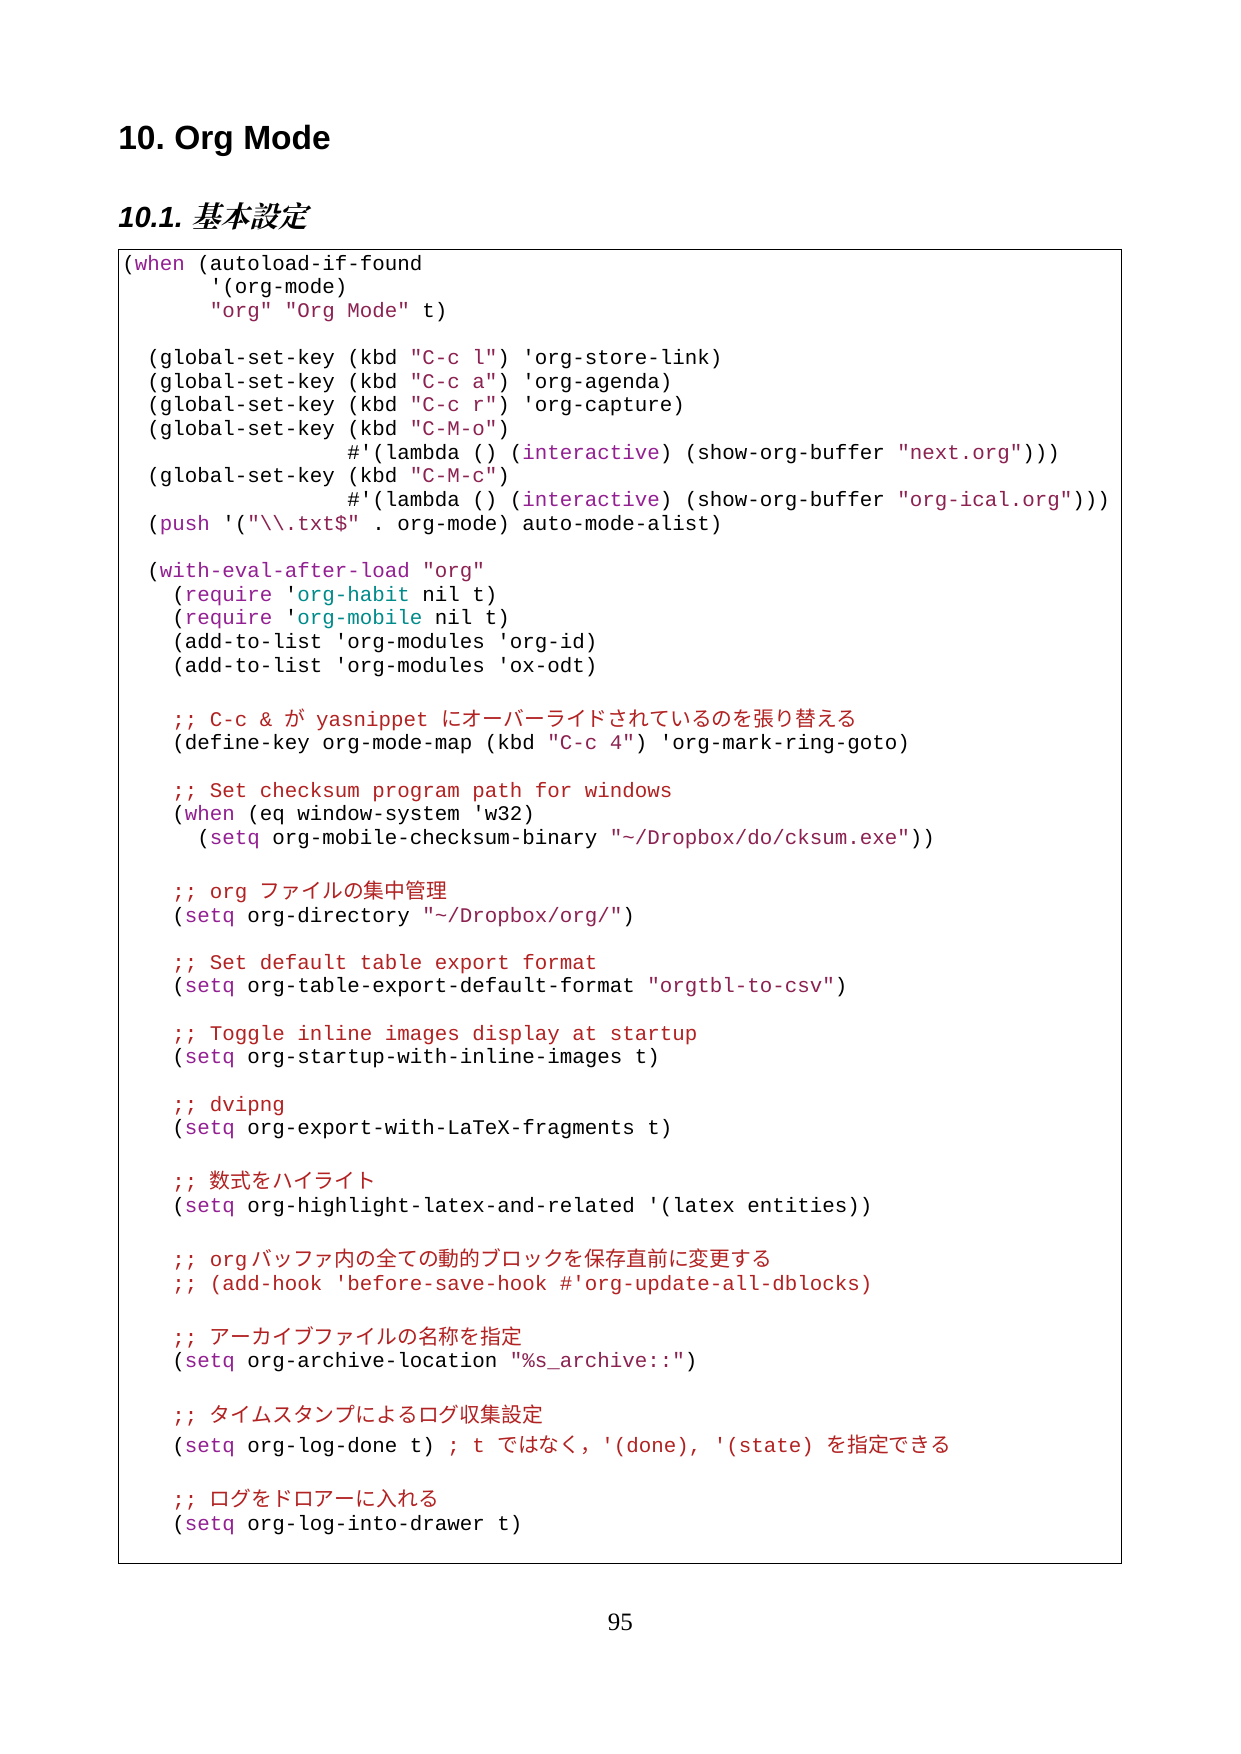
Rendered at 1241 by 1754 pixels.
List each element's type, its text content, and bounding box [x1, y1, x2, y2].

text #'(lambda () (interactive) (show-org-buffer "org-ical.org"))) [119, 485, 1121, 509]
text (global-set-key (kbd "C-M-o") [119, 414, 1121, 438]
text (require 'org-mobile nil t) [119, 603, 1121, 627]
text ;; アーカイブファイルの名称を指定 [119, 1316, 1121, 1347]
text ;; タイムスタンプによるログ収集設定 [119, 1394, 1121, 1424]
text (setq org-log-done t) ; t ではなく，'(done), '(state) を指定できる [119, 1424, 1121, 1455]
text ;; ログをドロアーに入れる [119, 1478, 1121, 1509]
text (when (autoload-if-found [119, 250, 1121, 272]
text ;; Set default table export format [119, 948, 1121, 972]
text (global-set-key (kbd "C-M-c") [119, 461, 1121, 485]
text (push '("\\.txt$" . org-mode) auto-mode-alist) [119, 509, 1121, 532]
text ;; (add-hook 'before-save-hook #'org-update-all-dblocks) [119, 1269, 1121, 1292]
text ;; Set checksum program path for windows [119, 776, 1121, 799]
subtitle Org Mode [118, 118, 1122, 157]
text (setq org-directory "~/Dropbox/org/") [119, 901, 1121, 924]
text ;; dvipng [119, 1090, 1121, 1113]
text "org" "Org Mode" t) [119, 296, 1121, 319]
text (setq org-archive-location "%s_archive::") [119, 1347, 1121, 1370]
text (setq org-mobile-checksum-binary "~/Dropbox/do/cksum.exe")) [119, 823, 1121, 847]
text (setq org-table-export-default-format "orgtbl-to-csv") [119, 972, 1121, 995]
text (define-key org-mode-map (kbd "C-c 4") 'org-mark-ring-goto) [119, 728, 1121, 752]
text (setq org-highlight-latex-and-related '(latex entities)) [119, 1191, 1121, 1215]
text (add-to-list 'org-modules 'org-id) [119, 627, 1121, 651]
text (global-set-key (kbd "C-c r") 'org-capture) [119, 391, 1121, 414]
text #'(lambda () (interactive) (show-org-buffer "next.org"))) [119, 438, 1121, 461]
text ;; orgバッファ内の全ての動的ブロックを保存直前に変更する [119, 1238, 1121, 1269]
text (with-eval-after-load "org" [119, 556, 1121, 580]
text (add-to-list 'org-modules 'ox-odt) [119, 651, 1121, 674]
text (setq org-export-with-LaTeX-fragments t) [119, 1113, 1121, 1137]
text '(org-mode) [119, 272, 1121, 296]
text (when (eq window-system 'w32) [119, 799, 1121, 823]
text ;; 数式をハイライト [119, 1161, 1121, 1191]
text ;; Toggle inline images display at startup [119, 1019, 1121, 1042]
text ;; org ファイルの集中管理 [119, 870, 1121, 901]
subtitle 基本設定 [118, 194, 1122, 236]
text (global-set-key (kbd "C-c a") 'org-agenda) [119, 367, 1121, 391]
text ;; C-c & が yasnippet にオーバーライドされているのを張り替える [119, 698, 1121, 728]
text (setq org-startup-with-inline-images t) [119, 1042, 1121, 1066]
text (global-set-key (kbd "C-c l") 'org-store-link) [119, 343, 1121, 367]
text (setq org-log-into-drawer t) [119, 1509, 1121, 1532]
text (require 'org-habit nil t) [119, 580, 1121, 603]
